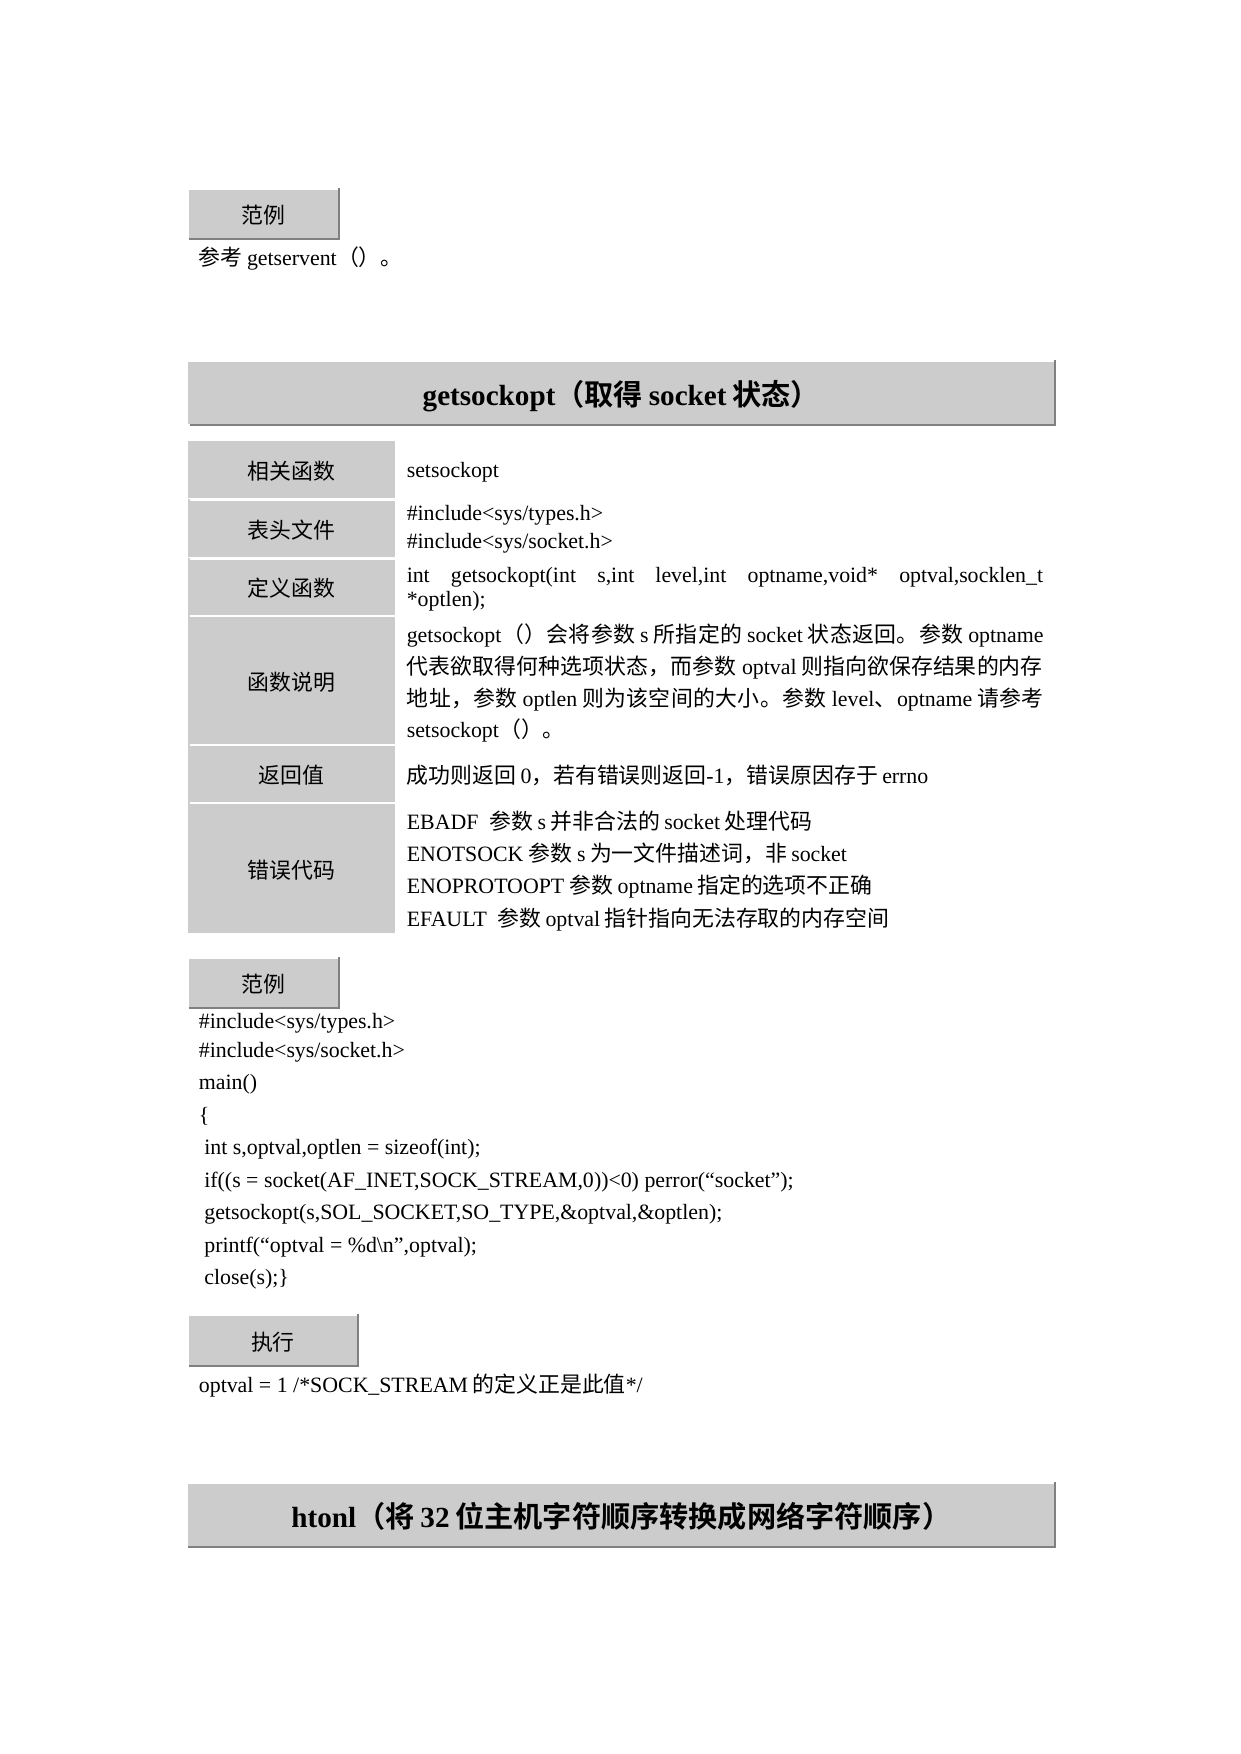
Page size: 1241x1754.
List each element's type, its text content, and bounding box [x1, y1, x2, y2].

table_cell EBADF 参数s并非合法的socket处理代码 ENOTSOCK 参数s为一文件描述词，非socket ENOPROTOOPT 参数optname指定的选项不正确 EFAULT 参数optval指针指向无法存取的内存空间 [395, 802, 1055, 933]
table_cell 错误代码 [188, 802, 395, 933]
table_cell 执行 [189, 1316, 357, 1365]
table_cell 定义函数 [188, 558, 395, 615]
table_cell [340, 957, 1055, 1007]
table_cell [188, 1548, 1055, 1563]
table_cell setsockopt [395, 441, 1055, 498]
table_cell int getsockopt(int s,int level,int optname,void* optval,socklen_t *optlen); [395, 558, 1055, 615]
table_cell #include<sys/types.h> #include<sys/socket.h> [395, 499, 1055, 557]
table_cell 表头文件 [188, 499, 395, 557]
table_cell [188, 162, 1055, 188]
table_cell 范例 [189, 959, 338, 1007]
table_cell [340, 188, 1055, 238]
table_cell [188, 933, 1055, 957]
table_cell 参考getservent（）。 [188, 238, 1055, 295]
table_cell 范例 [189, 190, 338, 238]
table_cell #include<sys/types.h> #include<sys/socket.h> main() { int s,optval,optlen = sizeof(int); if((s = socket(AF_INET,SOCK_STREAM,0))<0) perror(“socket”); getsockopt(s,SOL_SOCKET,SO_TYPE,&optval,&optlen); printf(“optval = %d\n”,optval); close(s);} [188, 1007, 1055, 1313]
table_cell [188, 424, 1055, 441]
table_header htonl（将32位主机字符顺序转换成网络字符顺序） [188, 1484, 1054, 1546]
table_cell 相关函数 [188, 441, 395, 498]
table_cell [359, 1314, 1055, 1365]
table_cell 返回值 [188, 744, 395, 802]
table_cell optval = 1 /*SOCK_STREAM的定义正是此值*/ [188, 1365, 1055, 1417]
table_cell 成功则返回0，若有错误则返回-1，错误原因存于errno [395, 744, 1055, 802]
table_cell getsockopt（）会将参数s所指定的socket状态返回。参数optname代表欲取得何种选项状态，而参数optval则指向欲保存结果的内存地址，参数optlen则为该空间的大小。参数level、optname请参考setsockopt（）。 [395, 615, 1055, 744]
table_cell 函数说明 [188, 615, 395, 744]
table_header getsockopt（取得socket状态） [188, 362, 1054, 424]
